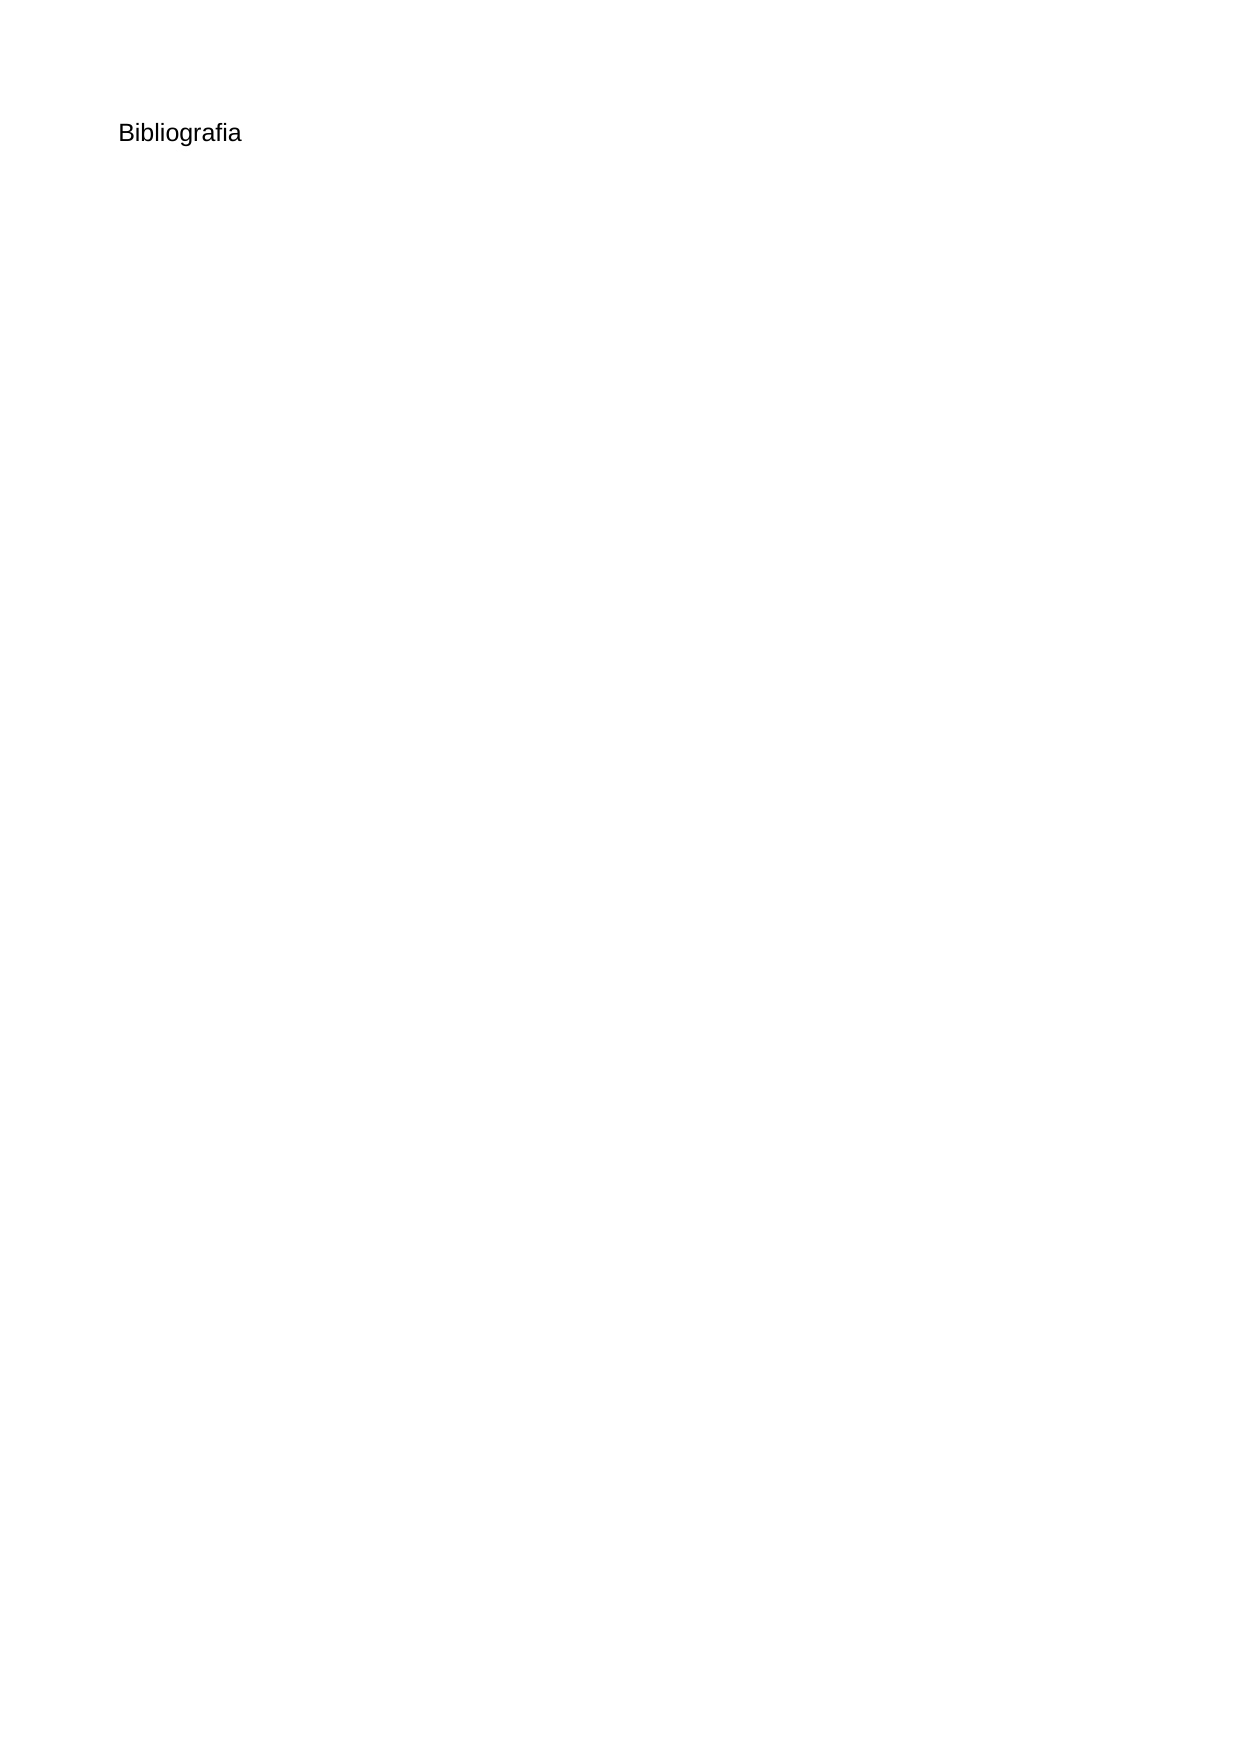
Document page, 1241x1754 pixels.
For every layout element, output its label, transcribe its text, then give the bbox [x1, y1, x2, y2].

text Bibliografia [118, 118, 1122, 147]
